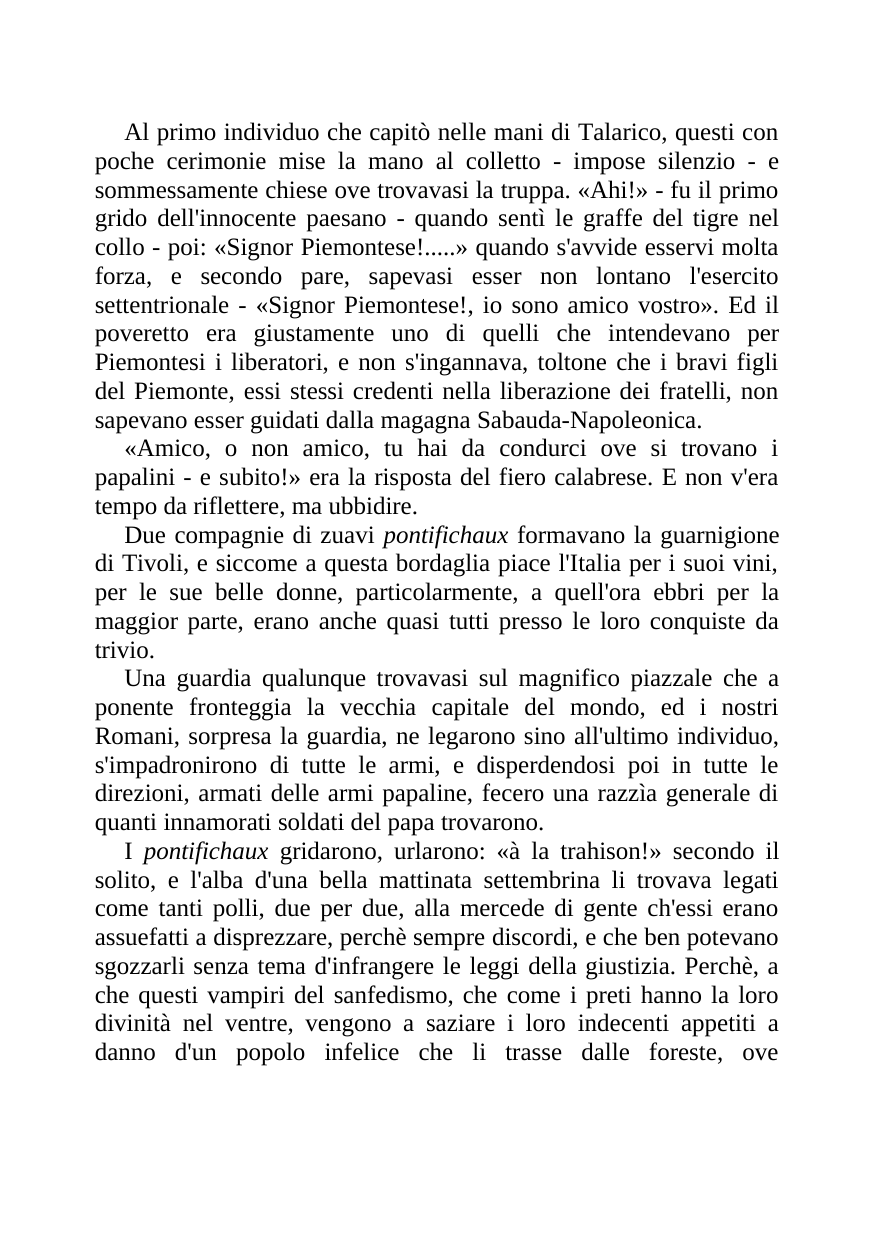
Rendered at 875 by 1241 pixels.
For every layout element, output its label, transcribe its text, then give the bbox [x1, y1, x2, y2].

text Una guardia qualunque trovavasi sul magnifico piazzale che a ponente fronteggia la vecchia capitale del mondo, ed i nostri Romani, sorpresa la guardia, ne legarono sino all'ultimo individuo, s'impadronirono di tutte le armi, e disperdendosi poi in tutte le direzioni, armati delle armi papaline, fecero una razzìa generale di quanti innamorati soldati del papa trovarono. [94, 663, 779, 836]
text I pontifichaux gridarono, urlarono: «à la trahison!» secondo il solito, e l'alba d'una bella mattinata settembrina li trovava legati come tanti polli, due per due, alla mercede di gente ch'essi erano assuefatti a disprezzare, perchè sempre discordi, e che ben potevano sgozzarli senza tema d'infrangere le leggi della giustizia. Perchè, a che questi vampiri del sanfedismo, che come i preti hanno la loro divinità nel ventre, vengono a saziare i loro indecenti appetiti a danno d'un popolo infelice che li trasse dalle foreste, ove [94, 836, 779, 1066]
text «Amico, o non amico, tu hai da condurci ove si trovano i papalini - e subito!» era la risposta del fiero calabrese. E non v'era tempo da riflettere, ma ubbidire. [94, 433, 779, 520]
text Due compagnie di zuavi pontifichaux formavano la guarnigione di Tivoli, e siccome a questa bordaglia piace l'Italia per i suoi vini, per le sue belle donne, particolarmente, a quell'ora ebbri per la maggior parte, erano anche quasi tutti presso le loro conquiste da trivio. [94, 520, 779, 663]
text Al primo individuo che capitò nelle mani di Talarico, questi con poche cerimonie mise la mano al colletto - impose silenzio - e sommessamente chiese ove trovavasi la truppa. «Ahi!» - fu il primo grido dell'innocente paesano - quando sentì le graffe del tigre nel collo - poi: «Signor Piemontese!.....» quando s'avvide esservi molta forza, e secondo pare, sapevasi esser non lontano l'esercito settentrionale - «Signor Piemontese!, io sono amico vostro». Ed il poveretto era giustamente uno di quelli che intendevano per Piemontesi i liberatori, e non s'ingannava, toltone che i bravi figli del Piemonte, essi stessi credenti nella liberazione dei fratelli, non sapevano esser guidati dalla magagna Sabauda-Napoleonica. [94, 117, 779, 433]
